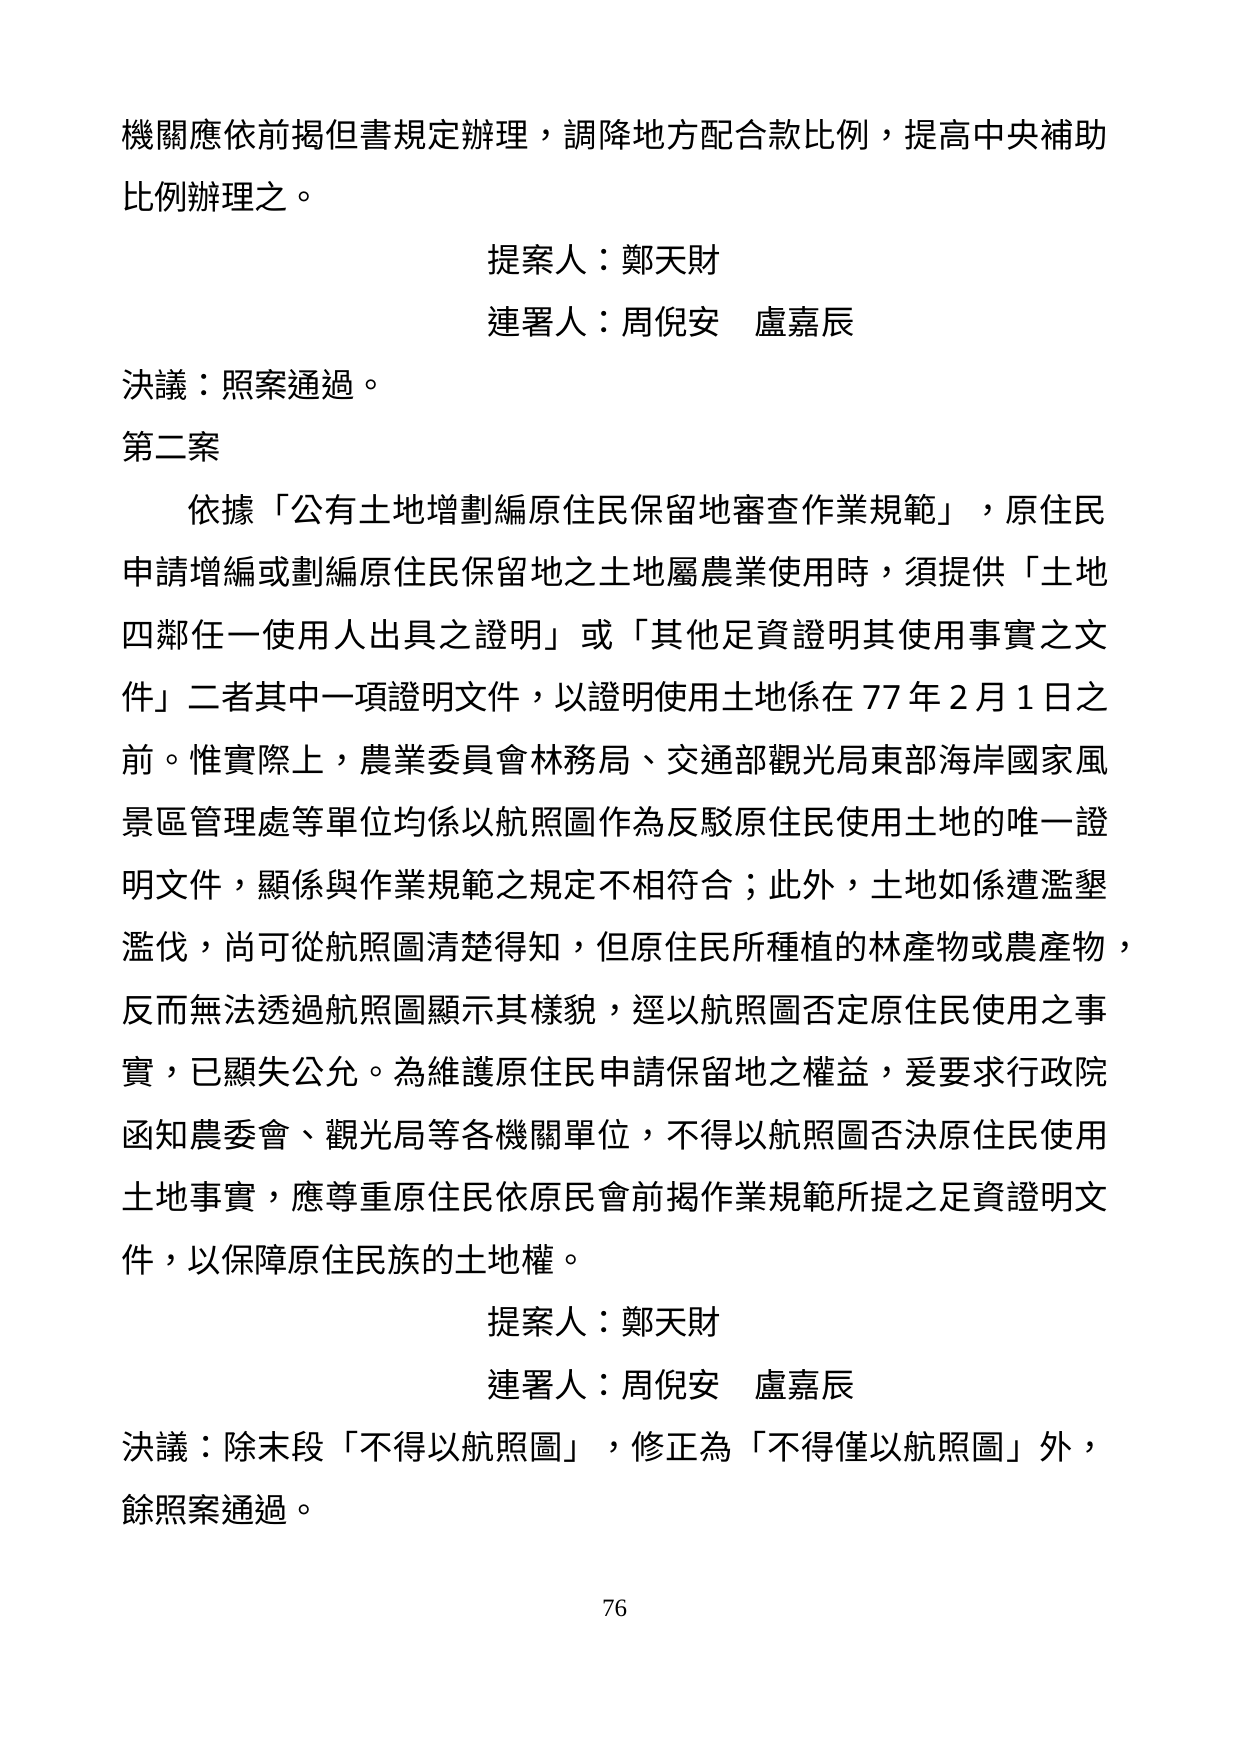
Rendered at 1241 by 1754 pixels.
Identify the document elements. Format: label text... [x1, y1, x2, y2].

text 機關應依前揭但書規定辦理，調降地方配合款比例，提高中央補助比例辦理之。 [121, 91, 1108, 216]
text 第二案 [121, 403, 1108, 466]
text 連署人：周倪安 盧嘉辰 [221, 278, 1107, 341]
text 提案人：鄭天財 [221, 216, 1107, 278]
text 連署人：周倪安 盧嘉辰 [221, 1341, 1107, 1403]
text 依據「公有土地增劃編原住民保留地審查作業規範」，原住民申請增編或劃編原住民保留地之土地屬農業使用時，須提供「土地四鄰任一使用人出具之證明」或「其他足資證明其使用事實之文件」二者其中一項證明文件，以證明使用土地係在77年2月1日之前。惟實際上，農業委員會林務局、交通部觀光局東部海岸國家風景區管理處等單位均係以航照圖作為反駁原住民使用土地的唯一證明文件，顯係與作業規範之規定不相符合；此外，土地如係遭濫墾濫伐，尚可從航照圖清楚得知，但原住民所種植的林產物或農產物，反而無法透過航照圖顯示其樣貌，逕以航照圖否定原住民使用之事實，已顯失公允。為維護原住民申請保留地之權益，爰要求行政院函知農委會、觀光局等各機關單位，不得以航照圖否決原住民使用土地事實，應尊重原住民依原民會前揭作業規範所提之足資證明文件，以保障原住民族的土地權。 [121, 466, 1108, 1278]
text 決議：照案通過。 [121, 341, 1107, 403]
text 提案人：鄭天財 [221, 1278, 1107, 1341]
text 決議：除末段「不得以航照圖」，修正為「不得僅以航照圖」外，餘照案通過。 [121, 1403, 1107, 1528]
